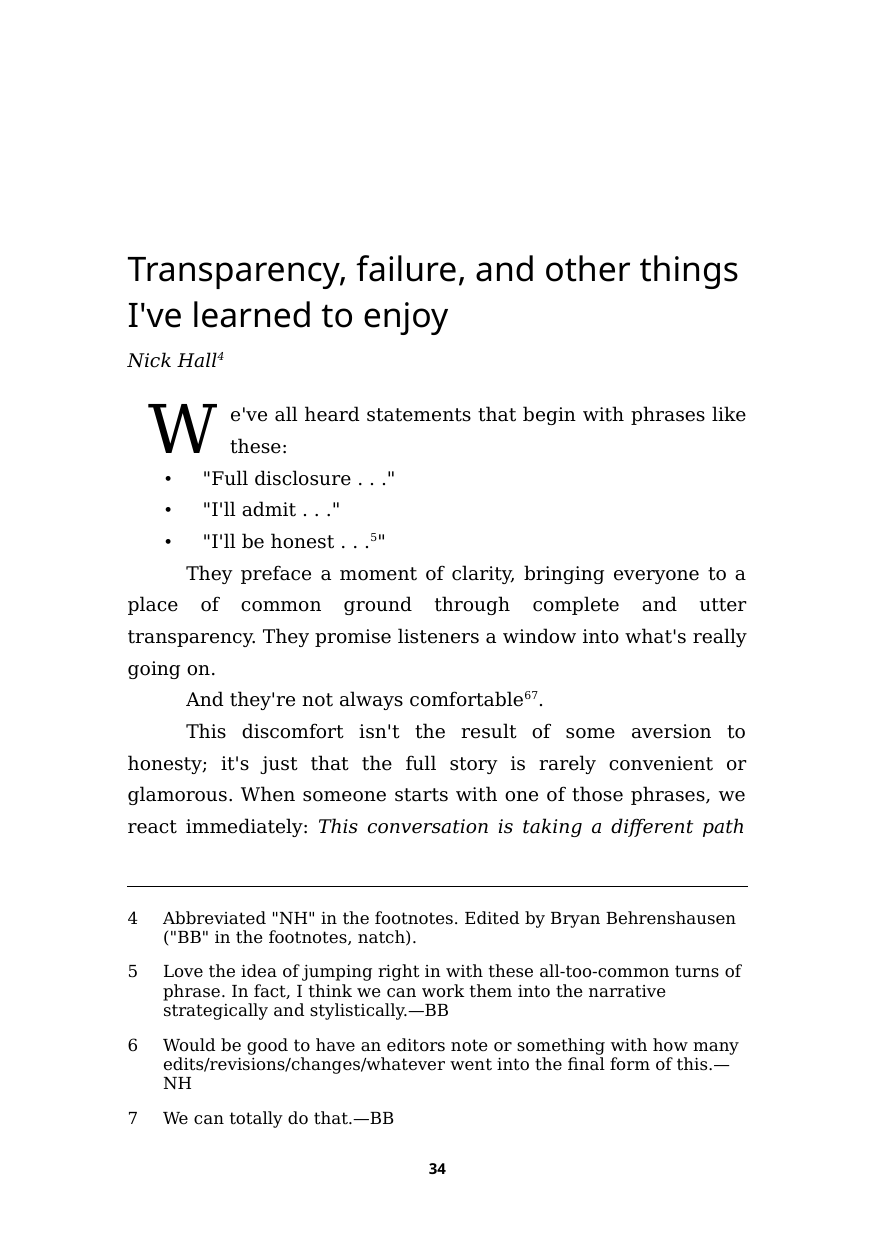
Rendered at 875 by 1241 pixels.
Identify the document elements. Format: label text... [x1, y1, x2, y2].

text We've all heard statements that begin with phrases like these: [127, 404, 747, 458]
text This discomfort isn't the result of some aversion to honesty; it's just that the full story is rarely convenient or glamorous. When someone starts with one of those phrases, we react immediately: This conversation is taking a different path [127, 721, 747, 838]
text Abbreviated "NH" in the footnotes. Edited by Bryan Behrenshausen ("BB" in the footnotes, natch). [127, 909, 747, 947]
text Nick Hall [127, 350, 747, 372]
text They preface a moment of clarity, bringing everyone to a place of common ground through complete and utter transparency. They promise listeners a window into what's really going on. [127, 563, 747, 679]
text Would be good to have an editors note or something with how many edits/revisions/changes/whatever went into the final form of this.—NH [127, 1036, 747, 1094]
list Love the idea of jumping right in with these all-too-common turns of phrase. In fact, I think we can work them into the narrative strategically and stylistically.—BB [127, 962, 747, 1021]
list "Full disclosure . . ." [165, 468, 747, 489]
text We can totally do that.—BB [127, 1109, 747, 1128]
subtitle Transparency, failure, and other things I've learned to enjoy [127, 246, 747, 338]
list "I'll be honest . . ." [165, 531, 747, 553]
text And they're not always comfortable. [127, 689, 747, 711]
list "I'll admit . . ." [165, 499, 747, 521]
